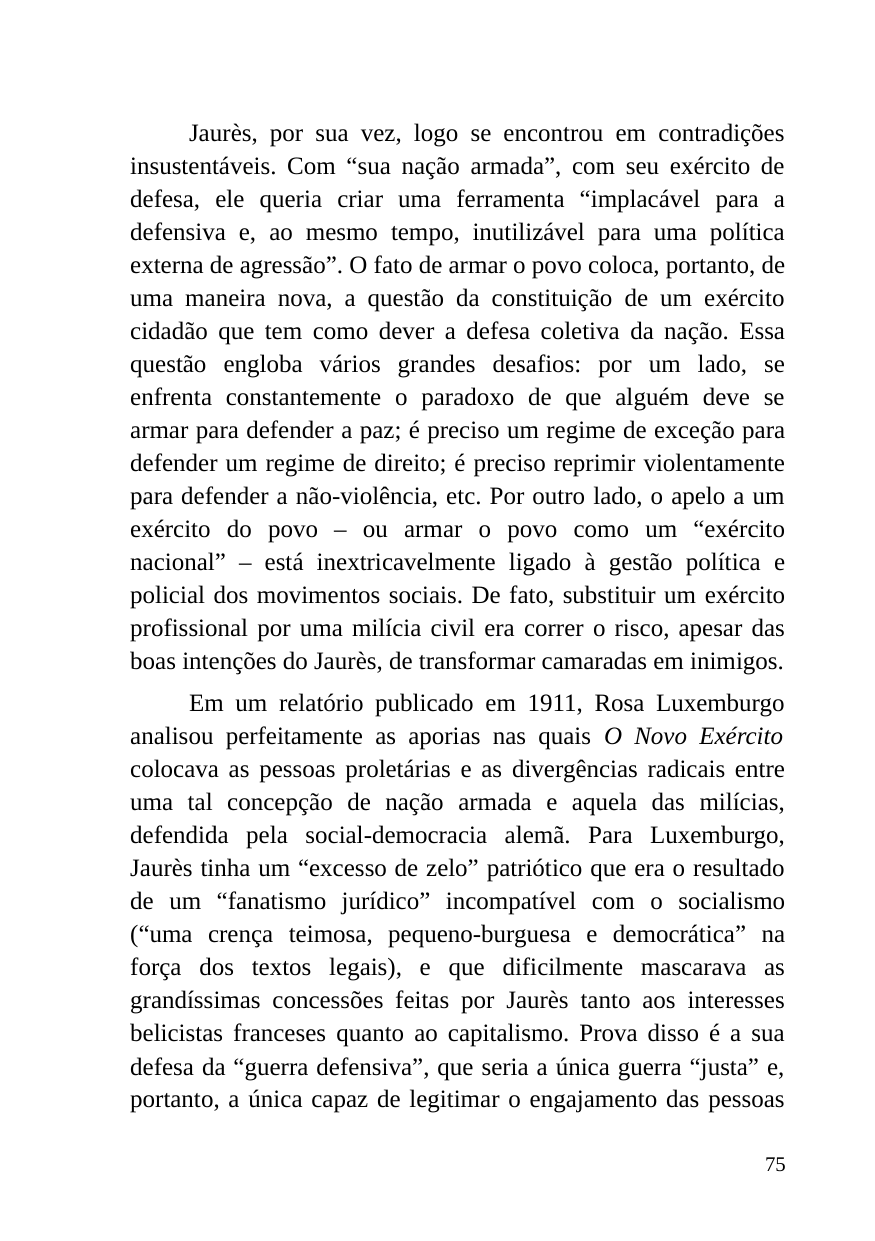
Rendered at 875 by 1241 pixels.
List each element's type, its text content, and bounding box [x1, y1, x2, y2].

text Jaurès, por sua vez, logo se encontrou em contradições insustentáveis. Com “sua nação armada”, com seu exército de defesa, ele queria criar uma ferramenta “implacável para a defensiva e, ao mesmo tempo, inutilizável para uma política externa de agressão”. O fato de armar o povo coloca, portanto, de uma maneira nova, a questão da constituição de um exército cidadão que tem como dever a defesa coletiva da nação. Essa questão engloba vários grandes desafios: por um lado, se enfrenta constantemente o paradoxo de que alguém deve se armar para defender a paz; é preciso um regime de exceção para defender um regime de direito; é preciso reprimir violentamente para defender a não-violência, etc. Por outro lado, o apelo a um exército do povo – ou armar o povo como um “exército nacional” – está inextricavelmente ligado à gestão política e policial dos movimentos sociais. De fato, substituir um exército profissional por uma milícia civil era correr o risco, apesar das boas intenções do Jaurès, de transformar camaradas em inimigos. [130, 118, 786, 675]
text Em um relatório publicado em 1911, Rosa Luxemburgo analisou perfeitamente as aporias nas quais O Novo Exército colocava as pessoas proletárias e as divergências radicais entre uma tal concepção de nação armada e aquela das milícias, defendida pela social-democracia alemã. Para Luxemburgo, Jaurès tinha um “excesso de zelo” patriótico que era o resultado de um “fanatismo jurídico” incompatível com o socialismo (“uma crença teimosa, pequeno-burguesa e democrática” na força dos textos legais), e que dificilmente mascarava as grandíssimas concessões feitas por Jaurès tanto aos interesses belicistas franceses quanto ao capitalismo. Prova disso é a sua defesa da “guerra defensiva”, que seria a única guerra “justa” e, portanto, a única capaz de legitimar o engajamento das pessoas [130, 688, 786, 1113]
